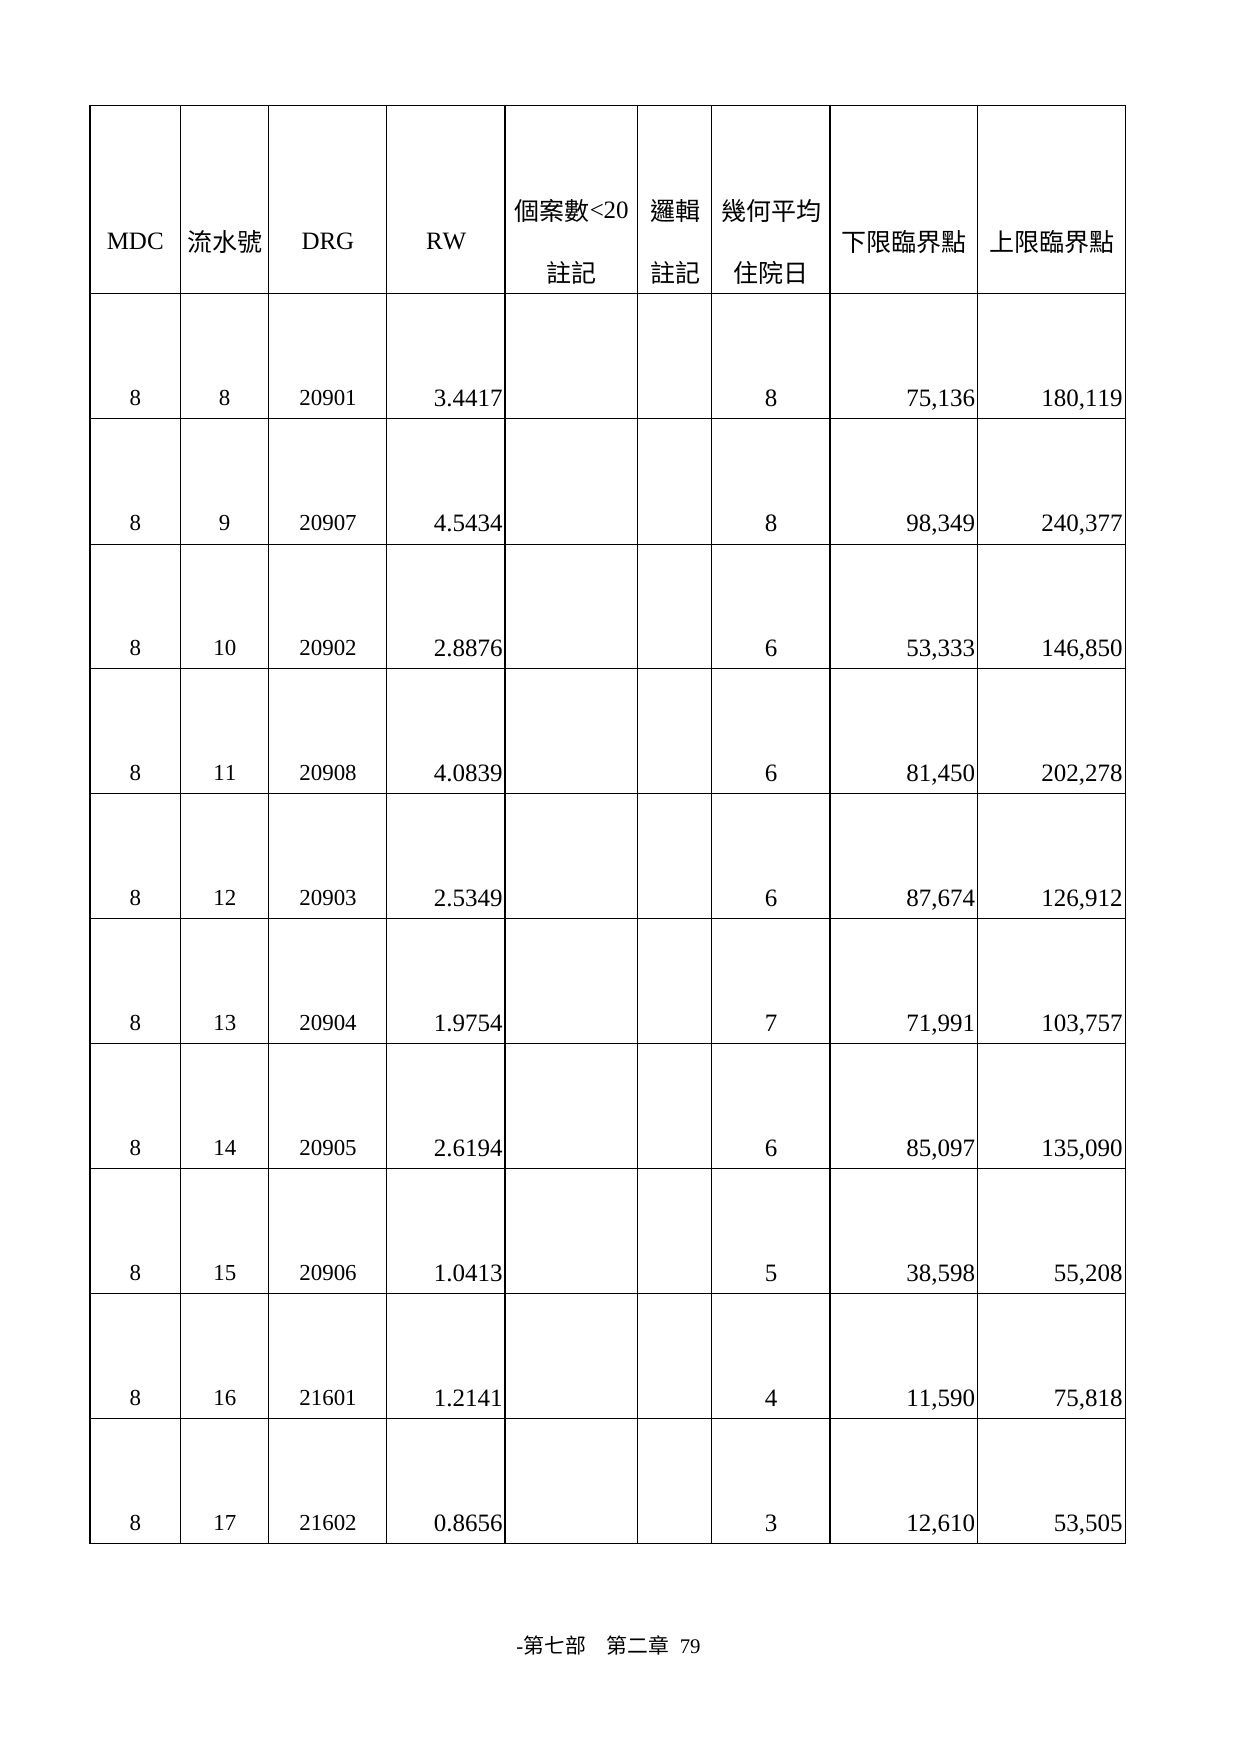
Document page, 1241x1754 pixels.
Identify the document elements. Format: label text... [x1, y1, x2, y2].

table_cell 21602 [269, 1419, 386, 1543]
table_cell [506, 794, 637, 918]
table_cell 3 [712, 1419, 829, 1543]
table_cell 202,278 [978, 669, 1125, 793]
table_cell 9 [181, 419, 268, 543]
table_cell 1.0413 [387, 1169, 504, 1293]
table_cell 135,090 [978, 1044, 1125, 1168]
table_cell 8 [712, 419, 829, 543]
table_cell 75,818 [978, 1294, 1125, 1418]
table_cell [638, 794, 711, 918]
table_cell 3.4417 [387, 294, 504, 418]
table_cell 8 [91, 794, 180, 918]
table_cell [506, 1419, 637, 1543]
table_cell 8 [91, 669, 180, 793]
table_cell 5 [712, 1169, 829, 1293]
table_cell 146,850 [978, 545, 1125, 668]
table_header 個案數<20註記 [506, 106, 637, 293]
table_cell [638, 1294, 711, 1418]
table_cell [506, 294, 637, 418]
table_header MDC [91, 106, 180, 293]
table_cell 11,590 [831, 1294, 977, 1418]
table_cell 55,208 [978, 1169, 1125, 1293]
table_cell 6 [712, 669, 829, 793]
table_cell 1.2141 [387, 1294, 504, 1418]
table_cell 20904 [269, 919, 386, 1043]
table_cell [506, 1044, 637, 1168]
table_cell 0.8656 [387, 1419, 504, 1543]
table_cell [506, 1169, 637, 1293]
table_cell 240,377 [978, 419, 1125, 543]
table_header 下限臨界點 [831, 106, 977, 293]
table_cell 85,097 [831, 1044, 977, 1168]
table_cell 7 [712, 919, 829, 1043]
table_cell 6 [712, 794, 829, 918]
table_cell [506, 419, 637, 543]
table_cell 8 [91, 919, 180, 1043]
table_cell 8 [91, 294, 180, 418]
table_cell [638, 1169, 711, 1293]
table_cell 8 [91, 545, 180, 668]
table_cell 12 [181, 794, 268, 918]
table_cell 20905 [269, 1044, 386, 1168]
table_cell 38,598 [831, 1169, 977, 1293]
table_cell 53,505 [978, 1419, 1125, 1543]
table_cell 20907 [269, 419, 386, 543]
table_cell [638, 545, 711, 668]
table_cell 6 [712, 1044, 829, 1168]
table_cell 1.9754 [387, 919, 504, 1043]
table_header 邏輯註記 [638, 106, 711, 293]
table_cell [638, 1044, 711, 1168]
table_cell 2.5349 [387, 794, 504, 918]
table_cell 8 [181, 294, 268, 418]
table_cell 71,991 [831, 919, 977, 1043]
table_cell 21601 [269, 1294, 386, 1418]
table_cell 8 [91, 419, 180, 543]
table_cell 98,349 [831, 419, 977, 543]
table_cell [638, 419, 711, 543]
table_cell 20906 [269, 1169, 386, 1293]
table_cell 17 [181, 1419, 268, 1543]
table_cell 8 [91, 1169, 180, 1293]
table_header 流水號 [181, 106, 268, 293]
table_cell [506, 1294, 637, 1418]
table_header 上限臨界點 [978, 106, 1125, 293]
table_cell 2.6194 [387, 1044, 504, 1168]
table_cell 20902 [269, 545, 386, 668]
table_cell 20901 [269, 294, 386, 418]
table_cell 2.8876 [387, 545, 504, 668]
table_cell 87,674 [831, 794, 977, 918]
table_cell 4.5434 [387, 419, 504, 543]
table_cell [638, 919, 711, 1043]
table_cell 75,136 [831, 294, 977, 418]
table_cell [506, 545, 637, 668]
table_cell 16 [181, 1294, 268, 1418]
table_cell 180,119 [978, 294, 1125, 418]
table_cell 4 [712, 1294, 829, 1418]
table_cell [506, 669, 637, 793]
table_cell 14 [181, 1044, 268, 1168]
table_header DRG [269, 106, 386, 293]
table_cell 4.0839 [387, 669, 504, 793]
table_cell 103,757 [978, 919, 1125, 1043]
table_cell 81,450 [831, 669, 977, 793]
table_cell 20903 [269, 794, 386, 918]
table_cell 20908 [269, 669, 386, 793]
table_cell [506, 919, 637, 1043]
table_cell 12,610 [831, 1419, 977, 1543]
table_cell [638, 1419, 711, 1543]
table_header RW [387, 106, 504, 293]
table_cell 8 [91, 1044, 180, 1168]
table_cell 13 [181, 919, 268, 1043]
table_cell 53,333 [831, 545, 977, 668]
table_cell 8 [91, 1294, 180, 1418]
table_header 幾何平均住院日 [712, 106, 829, 293]
table_cell 6 [712, 545, 829, 668]
table_cell 15 [181, 1169, 268, 1293]
table_cell [638, 294, 711, 418]
table_cell 8 [91, 1419, 180, 1543]
table_cell 11 [181, 669, 268, 793]
table_cell 8 [712, 294, 829, 418]
table_cell 10 [181, 545, 268, 668]
table_cell 126,912 [978, 794, 1125, 918]
table_cell [638, 669, 711, 793]
